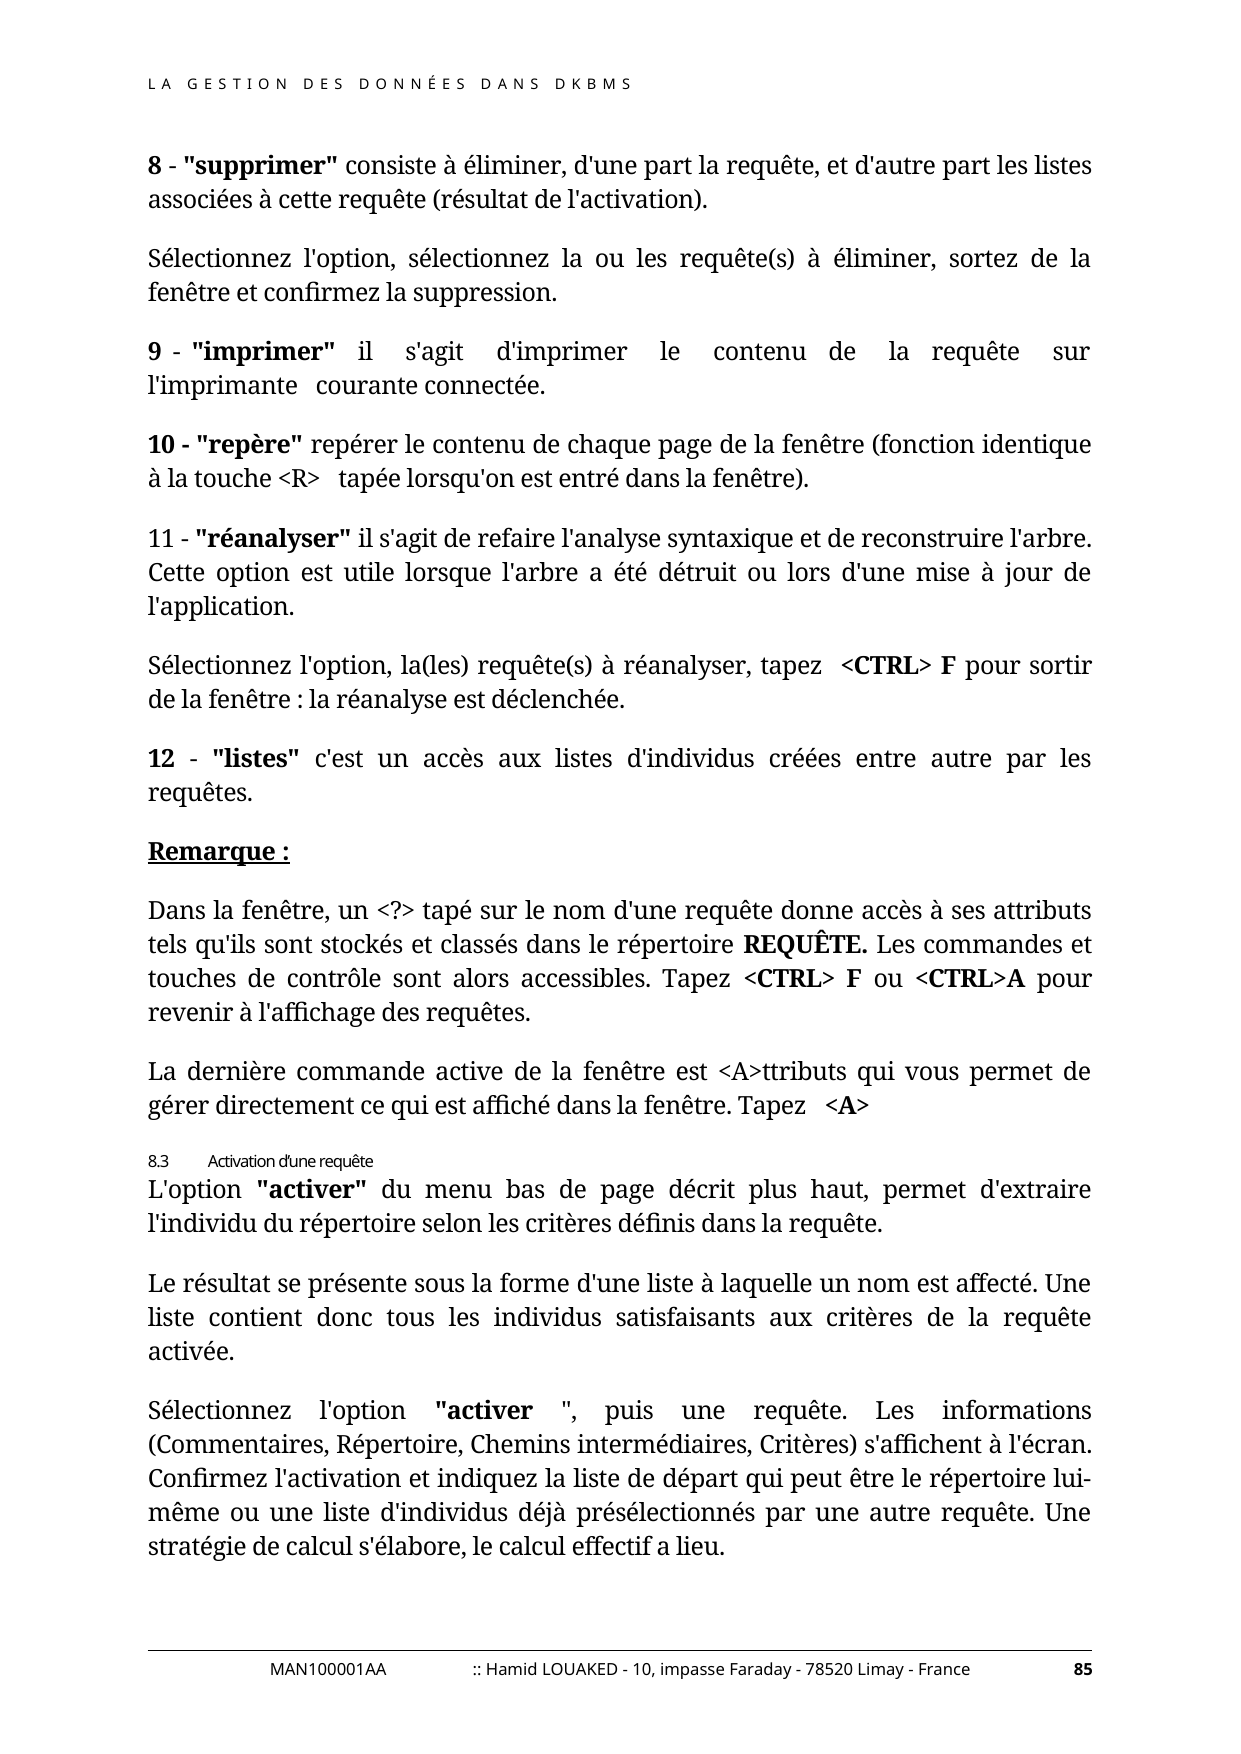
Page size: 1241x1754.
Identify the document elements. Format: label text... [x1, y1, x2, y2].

text Remarque : [148, 834, 1092, 868]
text La dernière commande active de la fenêtre est <A>ttributs qui vous permet de gérer directement ce qui est affiché dans la fenêtre. Tapez <A> [148, 1054, 1092, 1122]
text L'option "activer" du menu bas de page décrit plus haut, permet d'extraire l'individu du répertoire selon les critères définis dans la requête. [148, 1172, 1092, 1240]
text 8 - "supprimer" consiste à éliminer, d'une part la requête, et d'autre part les listes associées à cette requête (résultat de l'activation). [148, 148, 1092, 216]
text Dans la fenêtre, un <?> tapé sur le nom d'une requête donne accès à ses attributs tels qu'ils sont stockés et classés dans le répertoire REQUÊTE. Les commandes et touches de contrôle sont alors accessibles. Tapez <CTRL> F ou <CTRL>A pour revenir à l'affichage des requêtes. [148, 893, 1092, 1029]
text Sélectionnez l'option, la(les) requête(s) à réanalyser, tapez <CTRL> F pour sortir de la fenêtre : la réanalyse est déclenchée. [148, 647, 1092, 716]
text 9 - "imprimer" il s'agit d'imprimer le contenu de la requête sur l'imprimante courante connectée. [148, 334, 1092, 402]
text Le résultat se présente sous la forme d'une liste à laquelle un nom est affecté. Une liste contient donc tous les individus satisfaisants aux critères de la requête activée. [148, 1265, 1092, 1367]
text 11 - "réanalyser" il s'agit de refaire l'analyse syntaxique et de reconstruire l'arbre. Cette option est utile lorsque l'arbre a été détruit ou lors d'une mise à jour de l'application. [148, 520, 1092, 622]
text 12 - "listes" c'est un accès aux listes d'individus créées entre autre par les requêtes. [148, 741, 1092, 809]
text Sélectionnez l'option, sélectionnez la ou les requête(s) à éliminer, sortez de la fenêtre et confirmez la suppression. [148, 241, 1092, 309]
subtitle Activation d’une requête [148, 1147, 1092, 1172]
text Sélectionnez l'option "activer ", puis une requête. Les informations (Commentaires, Répertoire, Chemins intermédiaires, Critères) s'affichent à l'écran. Confirmez l'activation et indiquez la liste de départ qui peut être le répertoire lui-même ou une liste d'individus déjà présélectionnés par une autre requête. Une stratégie de calcul s'élabore, le calcul effectif a lieu. [148, 1392, 1092, 1563]
text 10 - "repère" repérer le contenu de chaque page de la fenêtre (fonction identique à la touche <R> tapée lorsqu'on est entré dans la fenêtre). [148, 427, 1092, 495]
